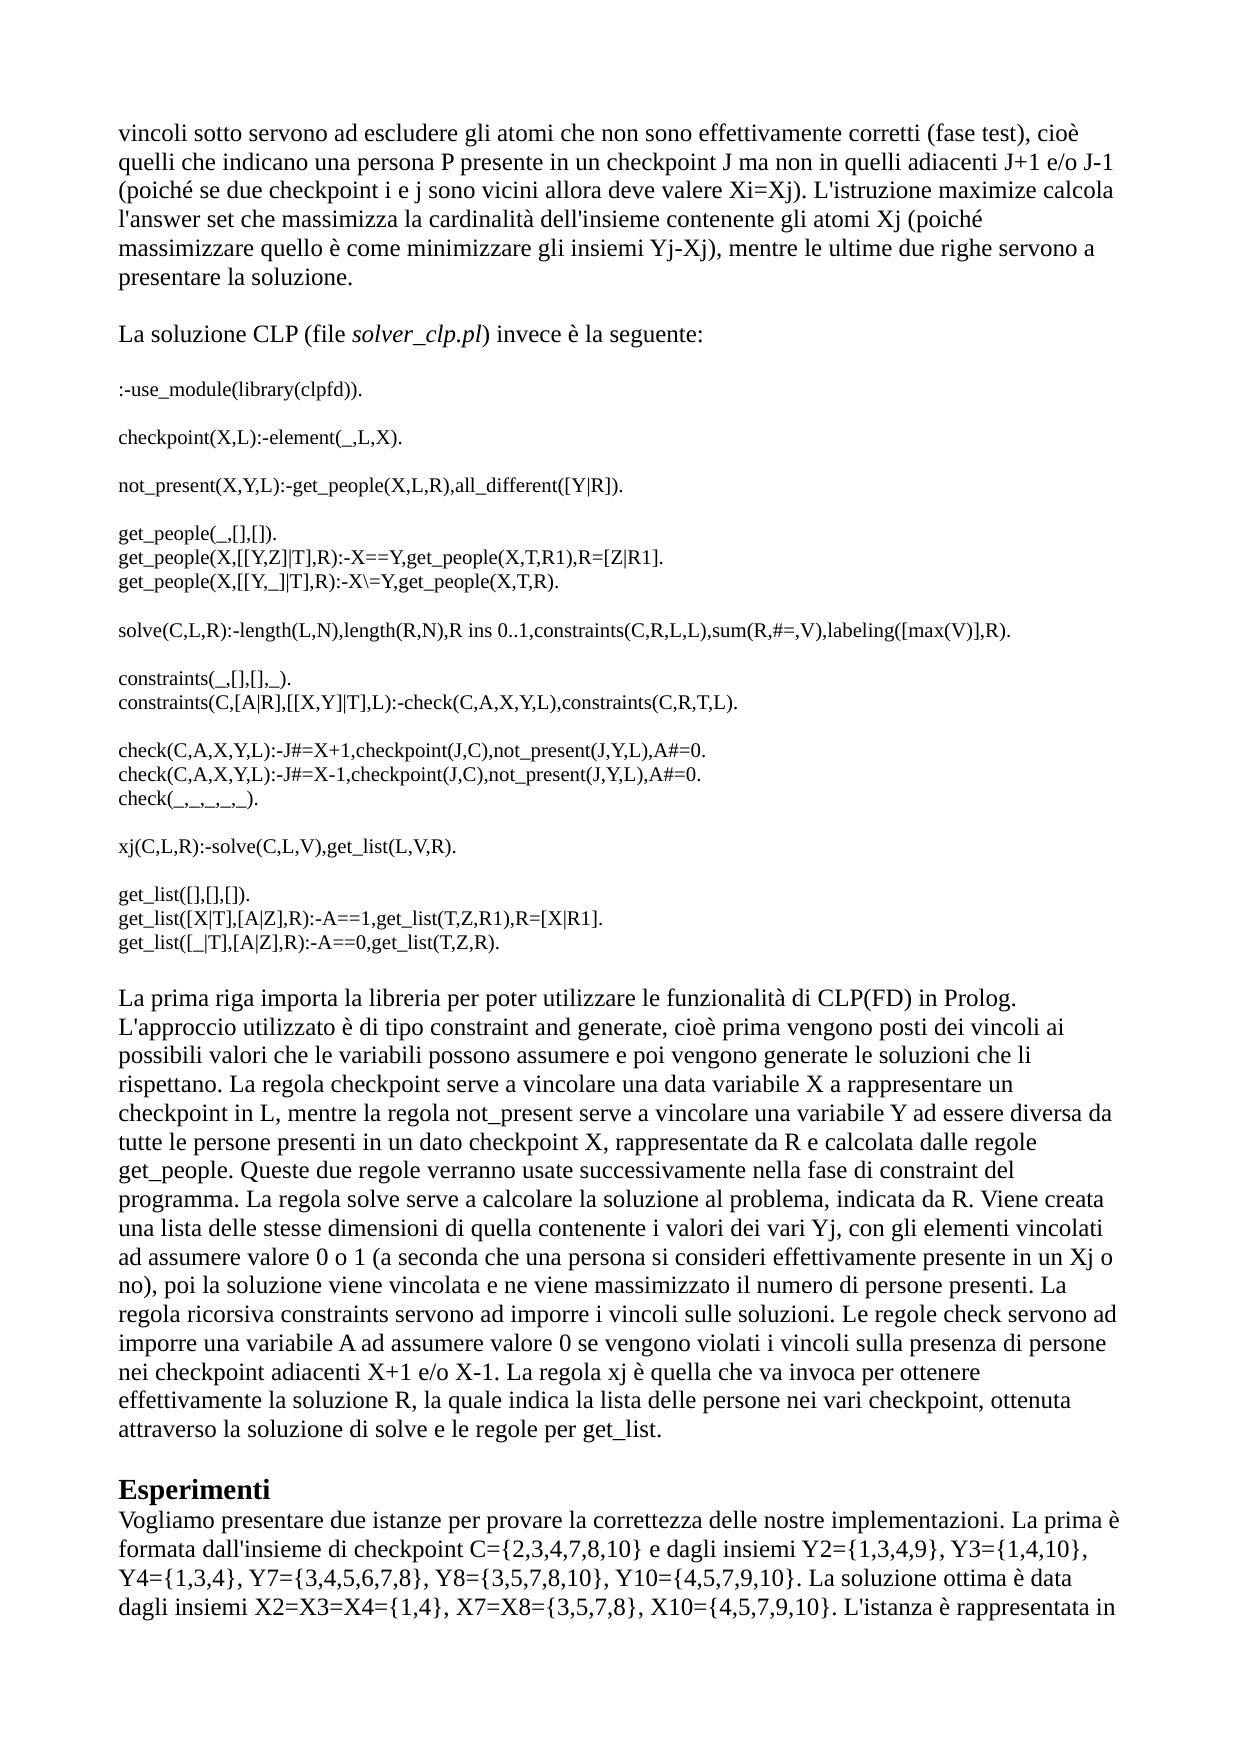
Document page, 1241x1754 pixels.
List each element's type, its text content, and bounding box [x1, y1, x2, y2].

text get_list([],[],[]). [118, 882, 1122, 906]
text constraints(_,[],[],_). [118, 666, 1122, 690]
text check(_,_,_,_,_). [118, 786, 1122, 810]
text solve(C,L,R):-length(L,N),length(R,N),R ins 0..1,constraints(C,R,L,L),sum(R,#=,V),labeling([max(V)],R). [118, 617, 1122, 642]
text constraints(C,[A|R],[[X,Y]|T],L):-check(C,A,X,Y,L),constraints(C,R,T,L). [118, 690, 1122, 714]
text vincoli sotto servono ad escludere gli atomi che non sono effettivamente corretti (fase test), cioè quelli che indicano una persona P presente in un checkpoint J ma non in quelli adiacenti J+1 e/o J-1 (poiché se due checkpoint i e j sono vicini allora deve valere Xi=Xj). L'istruzione maximize calcola l'answer set che massimizza la cardinalità dell'insieme contenente gli atomi Xj (poiché massimizzare quello è come minimizzare gli insiemi Yj-Xj), mentre le ultime due righe servono a presentare la soluzione. [118, 118, 1122, 291]
text not_present(X,Y,L):-get_people(X,L,R),all_different([Y|R]). [118, 473, 1122, 497]
text check(C,A,X,Y,L):-J#=X+1,checkpoint(J,C),not_present(J,Y,L),A#=0. [118, 738, 1122, 762]
text checkpoint(X,L):-element(_,L,X). [118, 425, 1122, 449]
text xj(C,L,R):-solve(C,L,V),get_list(L,V,R). [118, 834, 1122, 858]
text get_list([_|T],[A|Z],R):-A==0,get_list(T,Z,R). [118, 930, 1122, 954]
text :-use_module(library(clpfd)). [118, 377, 1122, 401]
text La soluzione CLP (file solver_clp.pl) invece è la seguente: [118, 319, 1122, 348]
text check(C,A,X,Y,L):-J#=X-1,checkpoint(J,C),not_present(J,Y,L),A#=0. [118, 762, 1122, 786]
text get_people(_,[],[]). [118, 521, 1122, 545]
text get_list([X|T],[A|Z],R):-A==1,get_list(T,Z,R1),R=[X|R1]. [118, 906, 1122, 930]
text get_people(X,[[Y,_]|T],R):-X\=Y,get_people(X,T,R). [118, 569, 1122, 593]
text La prima riga importa la libreria per poter utilizzare le funzionalità di CLP(FD) in Prolog. L'approccio utilizzato è di tipo constraint and generate, cioè prima vengono posti dei vincoli ai possibili valori che le variabili possono assumere e poi vengono generate le soluzioni che li rispettano. La regola checkpoint serve a vincolare una data variabile X a rappresentare un checkpoint in L, mentre la regola not_present serve a vincolare una variabile Y ad essere diversa da tutte le persone presenti in un dato checkpoint X, rappresentate da R e calcolata dalle regole get_people. Queste due regole verranno usate successivamente nella fase di constraint del programma. La regola solve serve a calcolare la soluzione al problema, indicata da R. Viene creata una lista delle stesse dimensioni di quella contenente i valori dei vari Yj, con gli elementi vincolati ad assumere valore 0 o 1 (a seconda che una persona si consideri effettivamente presente in un Xj o no), poi la soluzione viene vincolata e ne viene massimizzato il numero di persone presenti. La regola ricorsiva constraints servono ad imporre i vincoli sulle soluzioni. Le regole check servono ad imporre una variabile A ad assumere valore 0 se vengono violati i vincoli sulla presenza di persone nei checkpoint adiacenti X+1 e/o X-1. La regola xj è quella che va invoca per ottenere effettivamente la soluzione R, la quale indica la lista delle persone nei vari checkpoint, ottenuta attraverso la soluzione di solve e le regole per get_list. [118, 983, 1122, 1443]
text Esperimenti [118, 1472, 1122, 1505]
text get_people(X,[[Y,Z]|T],R):-X==Y,get_people(X,T,R1),R=[Z|R1]. [118, 545, 1122, 569]
text Vogliamo presentare due istanze per provare la correttezza delle nostre implementazioni. La prima è formata dall'insieme di checkpoint C={2,3,4,7,8,10} e dagli insiemi Y2={1,3,4,9}, Y3={1,4,10}, Y4={1,3,4}, Y7={3,4,5,6,7,8}, Y8={3,5,7,8,10}, Y10={4,5,7,9,10}. La soluzione ottima è data dagli insiemi X2=X3=X4={1,4}, X7=X8={3,5,7,8}, X10={4,5,7,9,10}. L'istanza è rappresentata in [118, 1505, 1122, 1620]
